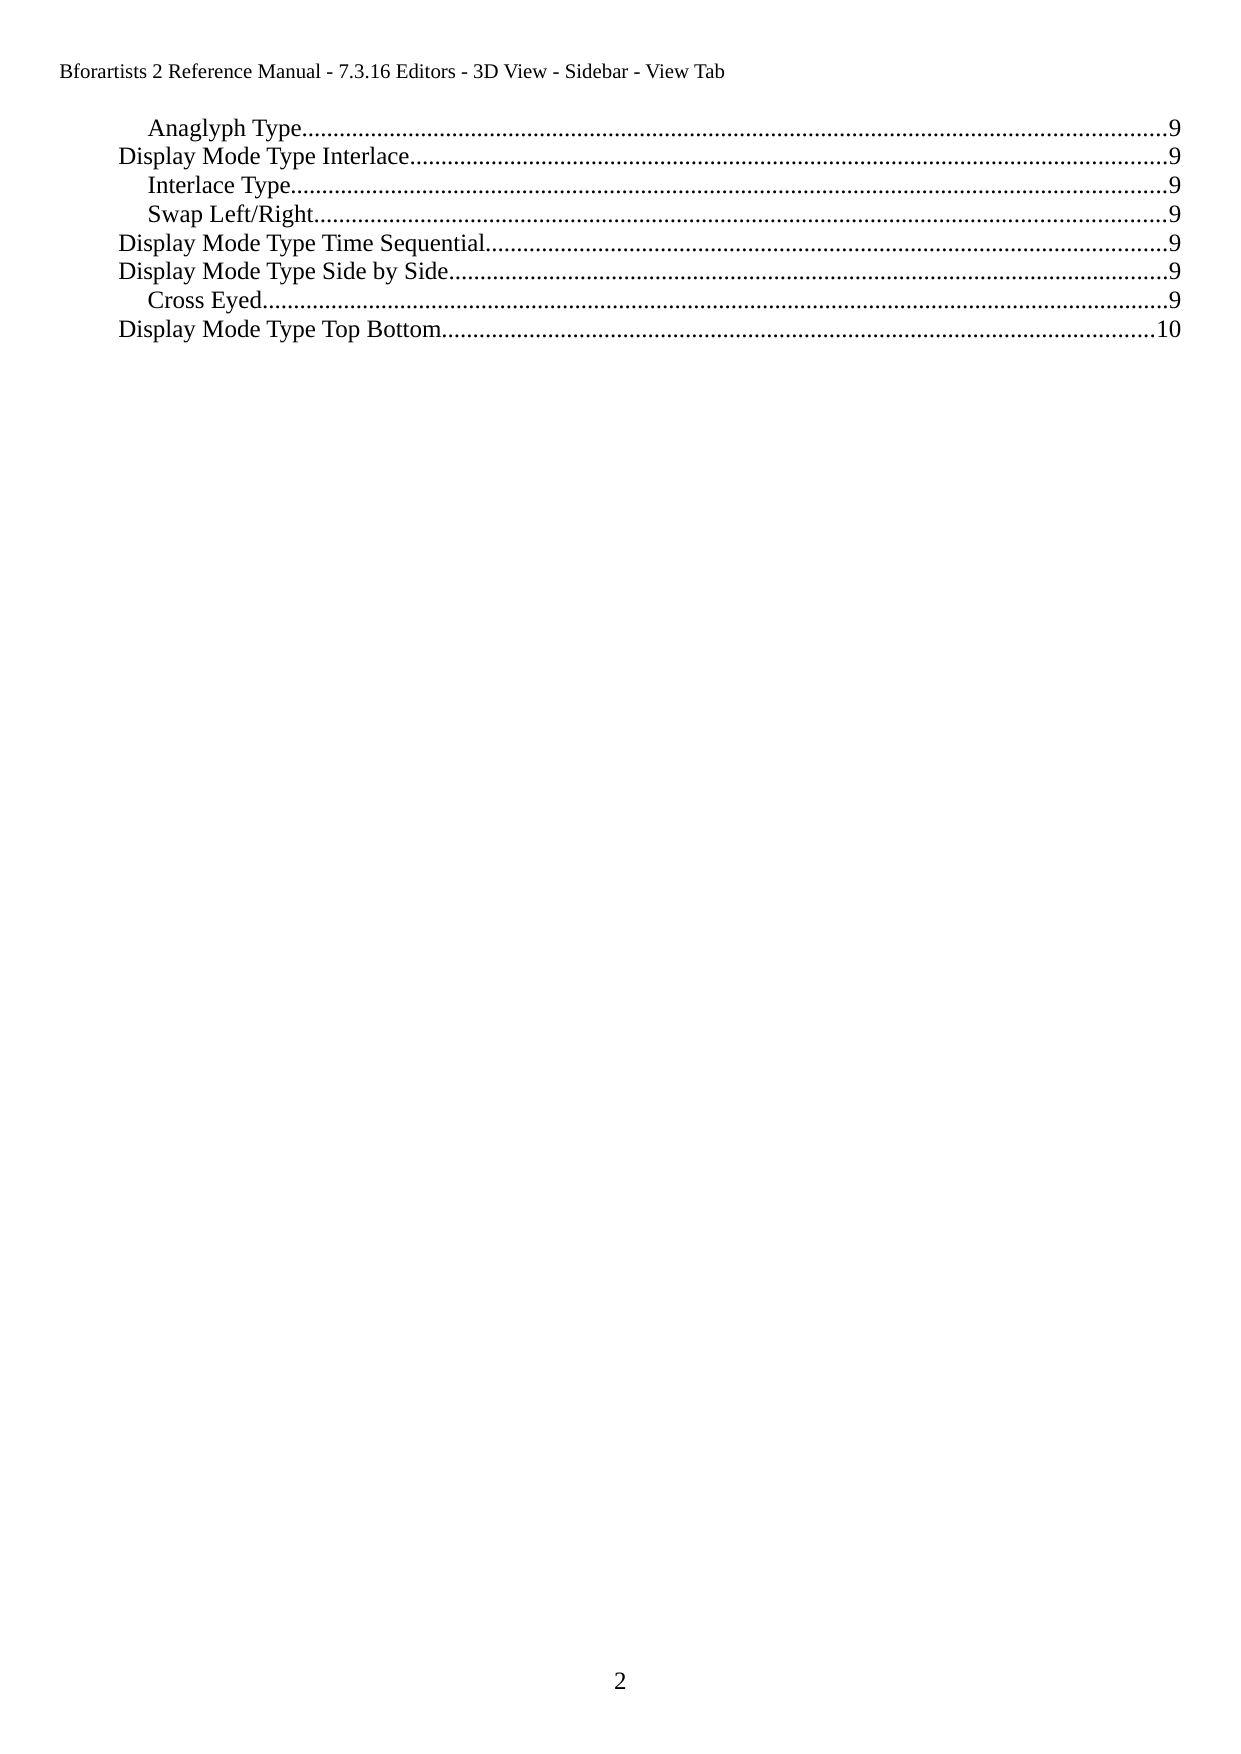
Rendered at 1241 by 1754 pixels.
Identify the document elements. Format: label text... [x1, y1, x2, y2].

text Cross Eyed 9 [147, 285, 1181, 314]
text Display Mode Type Top Bottom 10 [118, 314, 1181, 343]
text Anaglyph Type 9 [147, 113, 1181, 141]
text Display Mode Type Interlace 9 [118, 141, 1181, 170]
text Interlace Type 9 [147, 170, 1181, 199]
text Display Mode Type Time Sequential 9 [118, 228, 1181, 256]
text Swap Left/Right 9 [147, 199, 1181, 228]
text Display Mode Type Side by Side 9 [118, 256, 1181, 285]
